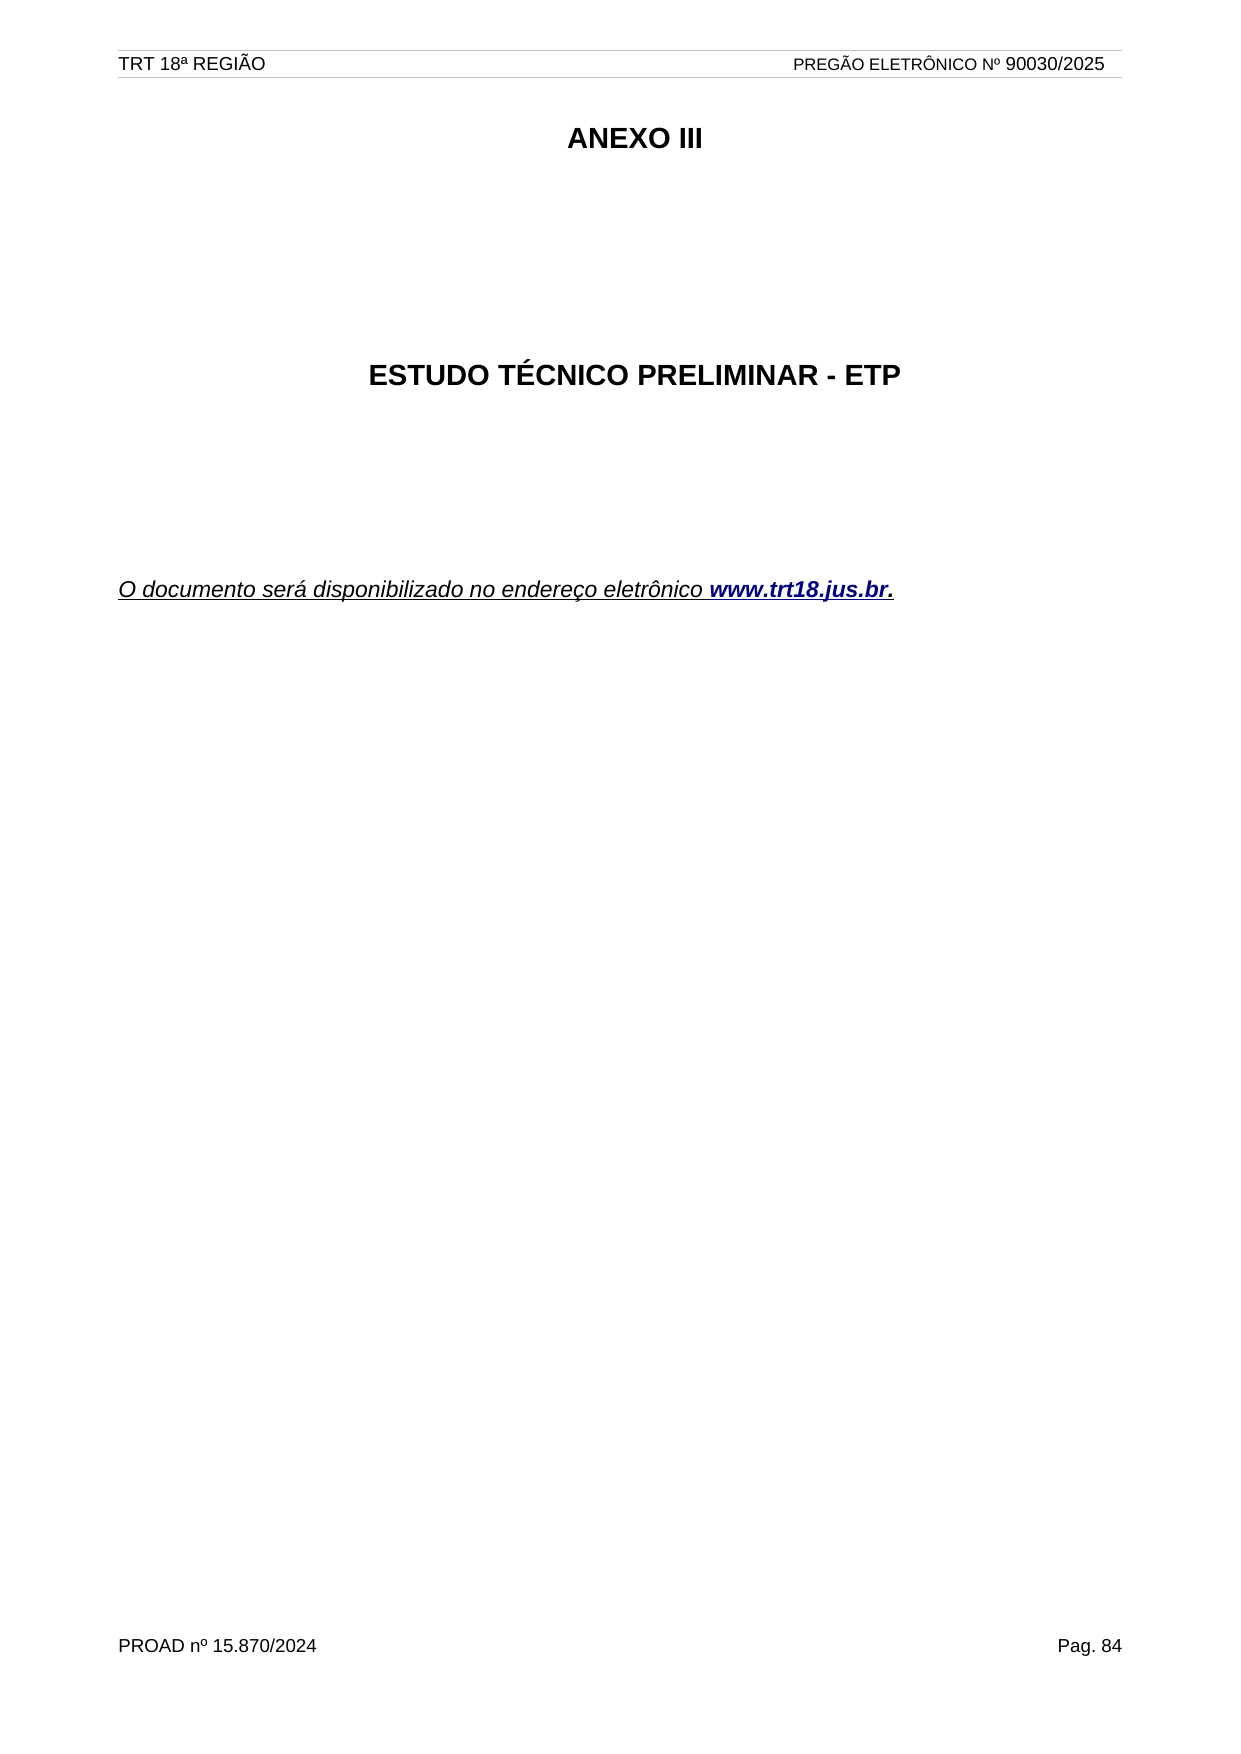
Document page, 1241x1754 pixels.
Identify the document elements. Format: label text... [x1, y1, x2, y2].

text ANEXO III [148, 122, 1122, 155]
text ESTUDO TÉCNICO PRELIMINAR - ETP [148, 358, 1122, 392]
text O documento será disponibilizado no endereço eletrônico www.trt18.jus.br. [118, 576, 1122, 602]
